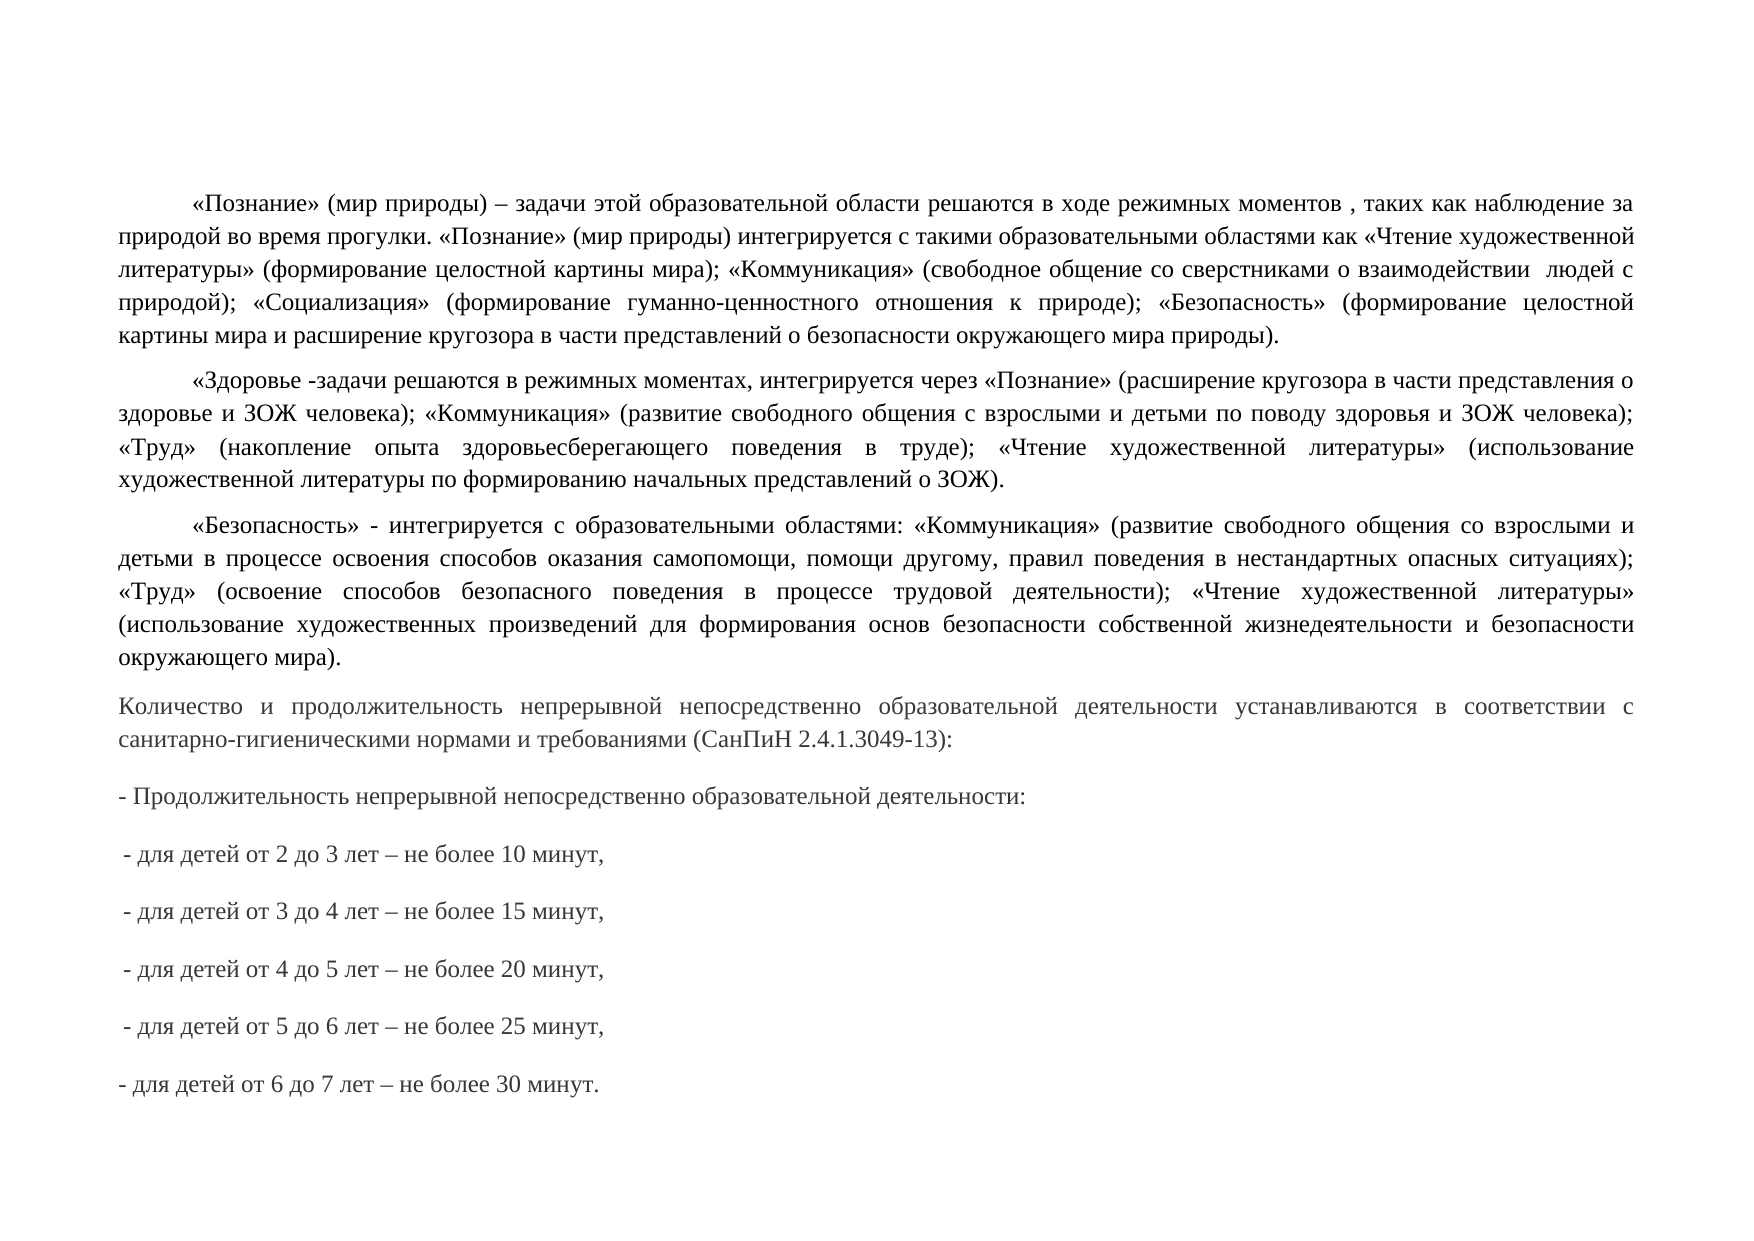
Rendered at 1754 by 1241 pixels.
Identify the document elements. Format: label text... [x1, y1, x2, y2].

text - для детей от 2 до 3 лет – не более 10 минут, [118, 835, 1636, 868]
text «Безопасность» - интегрируется с образовательными областями: «Коммуникация» (развитие свободного общения со взрослыми и детьми в процессе освоения способов оказания самопомощи, помощи другому, правил поведения в нестандартных опасных ситуациях); «Труд» (освоение способов безопасного поведения в процессе трудовой деятельности); «Чтение художественной литературы» (использование художественных произведений для формирования основ безопасности собственной жизнедеятельности и безопасности окружающего мира). [118, 510, 1636, 671]
text «Здоровье -задачи решаются в режимных моментах, интегрируется через «Познание» (расширение кругозора в части представления о здоровье и ЗОЖ человека); «Коммуникация» (развитие свободного общения с взрослыми и детьми по поводу здоровья и ЗОЖ человека); «Труд» (накопление опыта здоровьесберегающего поведения в труде); «Чтение художественной литературы» (использование художественной литературы по формированию начальных представлений о ЗОЖ). [118, 366, 1636, 493]
text «Познание» (мир природы) – задачи этой образовательной области решаются в ходе режимных моментов , таких как наблюдение за природой во время прогулки. «Познание» (мир природы) интегрируется с такими образовательными областями как «Чтение художественной литературы» (формирование целостной картины мира); «Коммуникация» (свободное общение со сверстниками о взаимодействии людей с природой); «Социализация» (формирование гуманно-ценностного отношения к природе); «Безопасность» (формирование целостной картины мира и расширение кругозора в части представлений о безопасности окружающего мира природы). [118, 188, 1636, 349]
text - для детей от 4 до 5 лет – не более 20 минут, [118, 950, 1636, 983]
text - для детей от 5 до 6 лет – не более 25 минут, [118, 1008, 1636, 1040]
text - Продолжительность непрерывной непосредственно образовательной деятельности: [118, 778, 1636, 810]
text - для детей от 3 до 4 лет – не более 15 минут, [118, 893, 1636, 925]
text Количество и продолжительность непрерывной непосредственно образовательной деятельности устанавливаются в соответствии с санитарно-гигиеническими нормами и требованиями (СанПиН 2.4.1.3049-13): [118, 688, 1636, 753]
text - для детей от 6 до 7 лет – не более 30 минут. [118, 1065, 1636, 1098]
